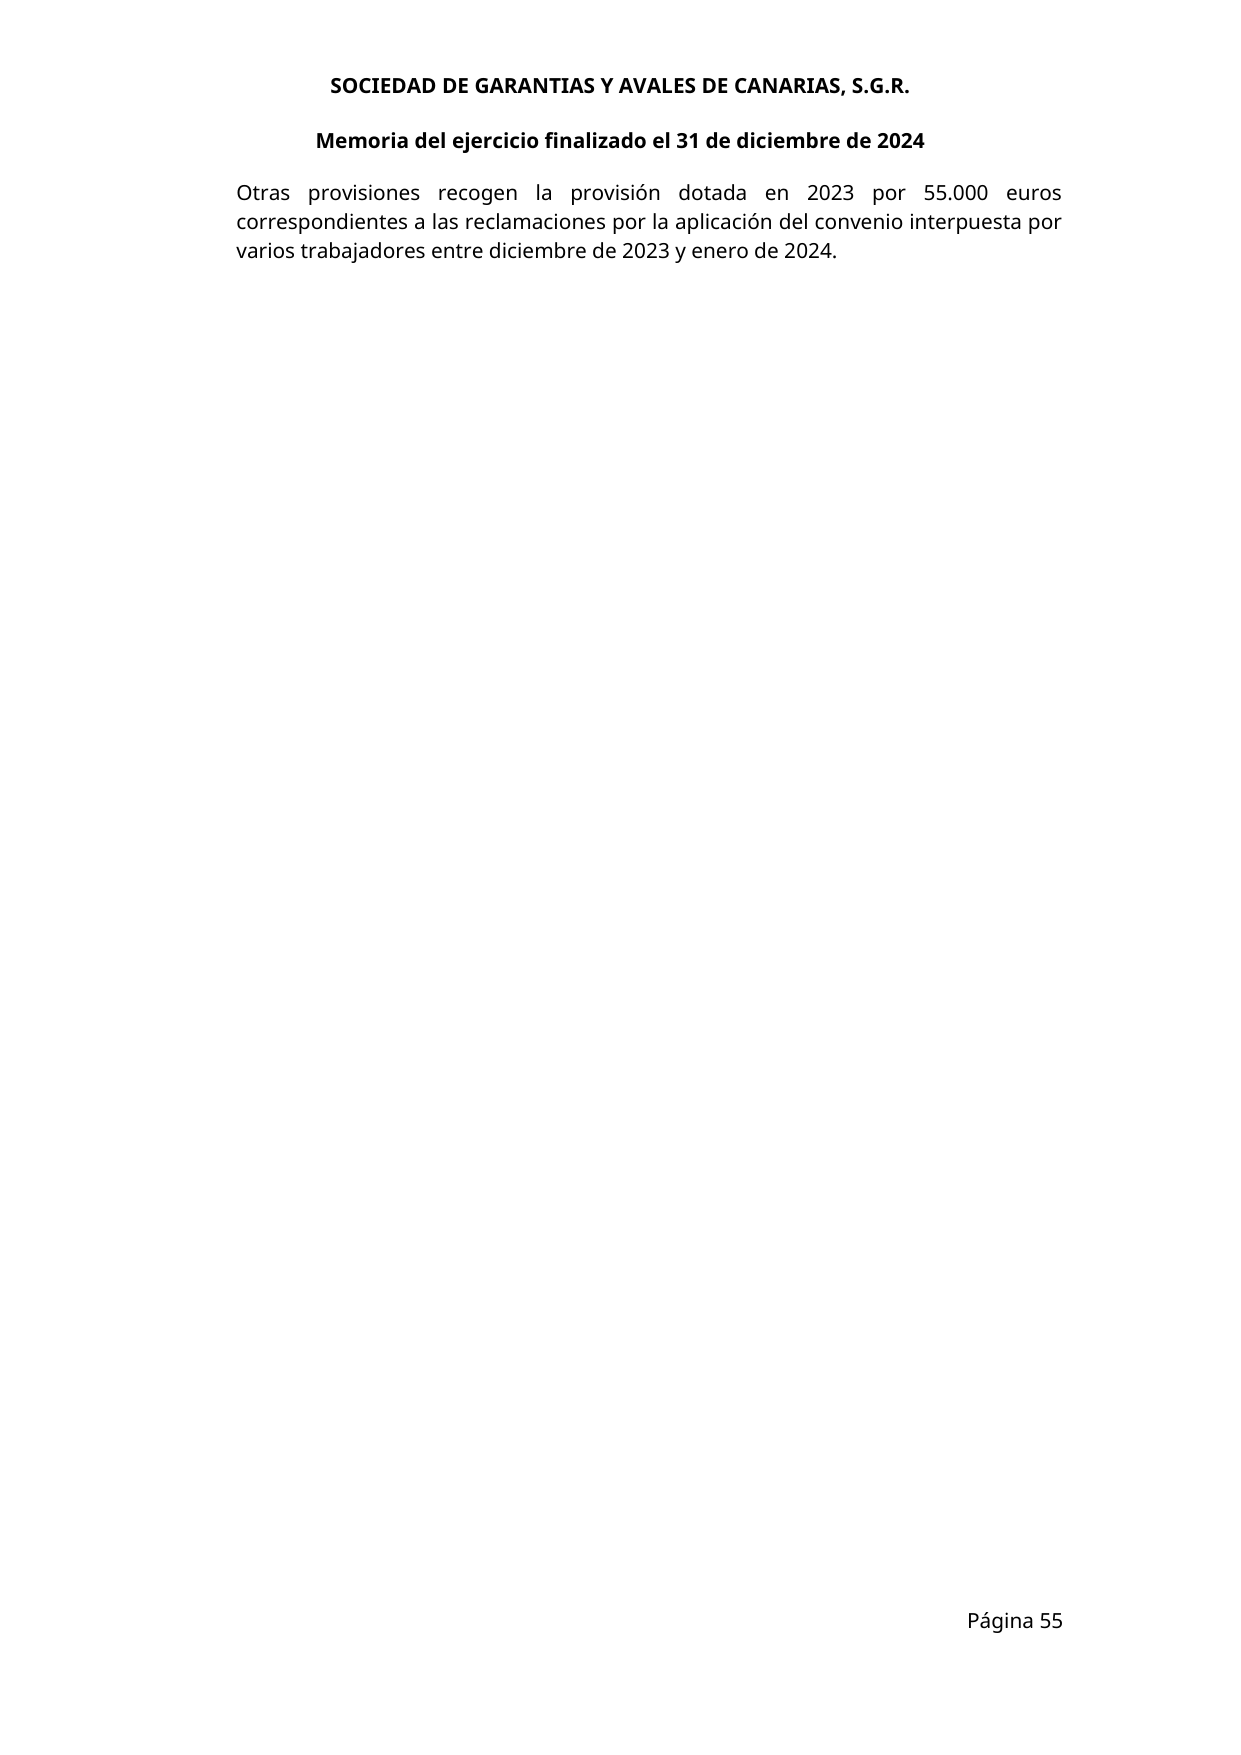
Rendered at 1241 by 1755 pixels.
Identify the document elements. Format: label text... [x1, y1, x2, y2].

text Otras provisiones recogen la provisión dotada en 2023 por 55.000 euros correspondientes a las reclamaciones por la aplicación del convenio interpuesta por varios trabajadores entre diciembre de 2023 y enero de 2024. [236, 177, 1063, 265]
